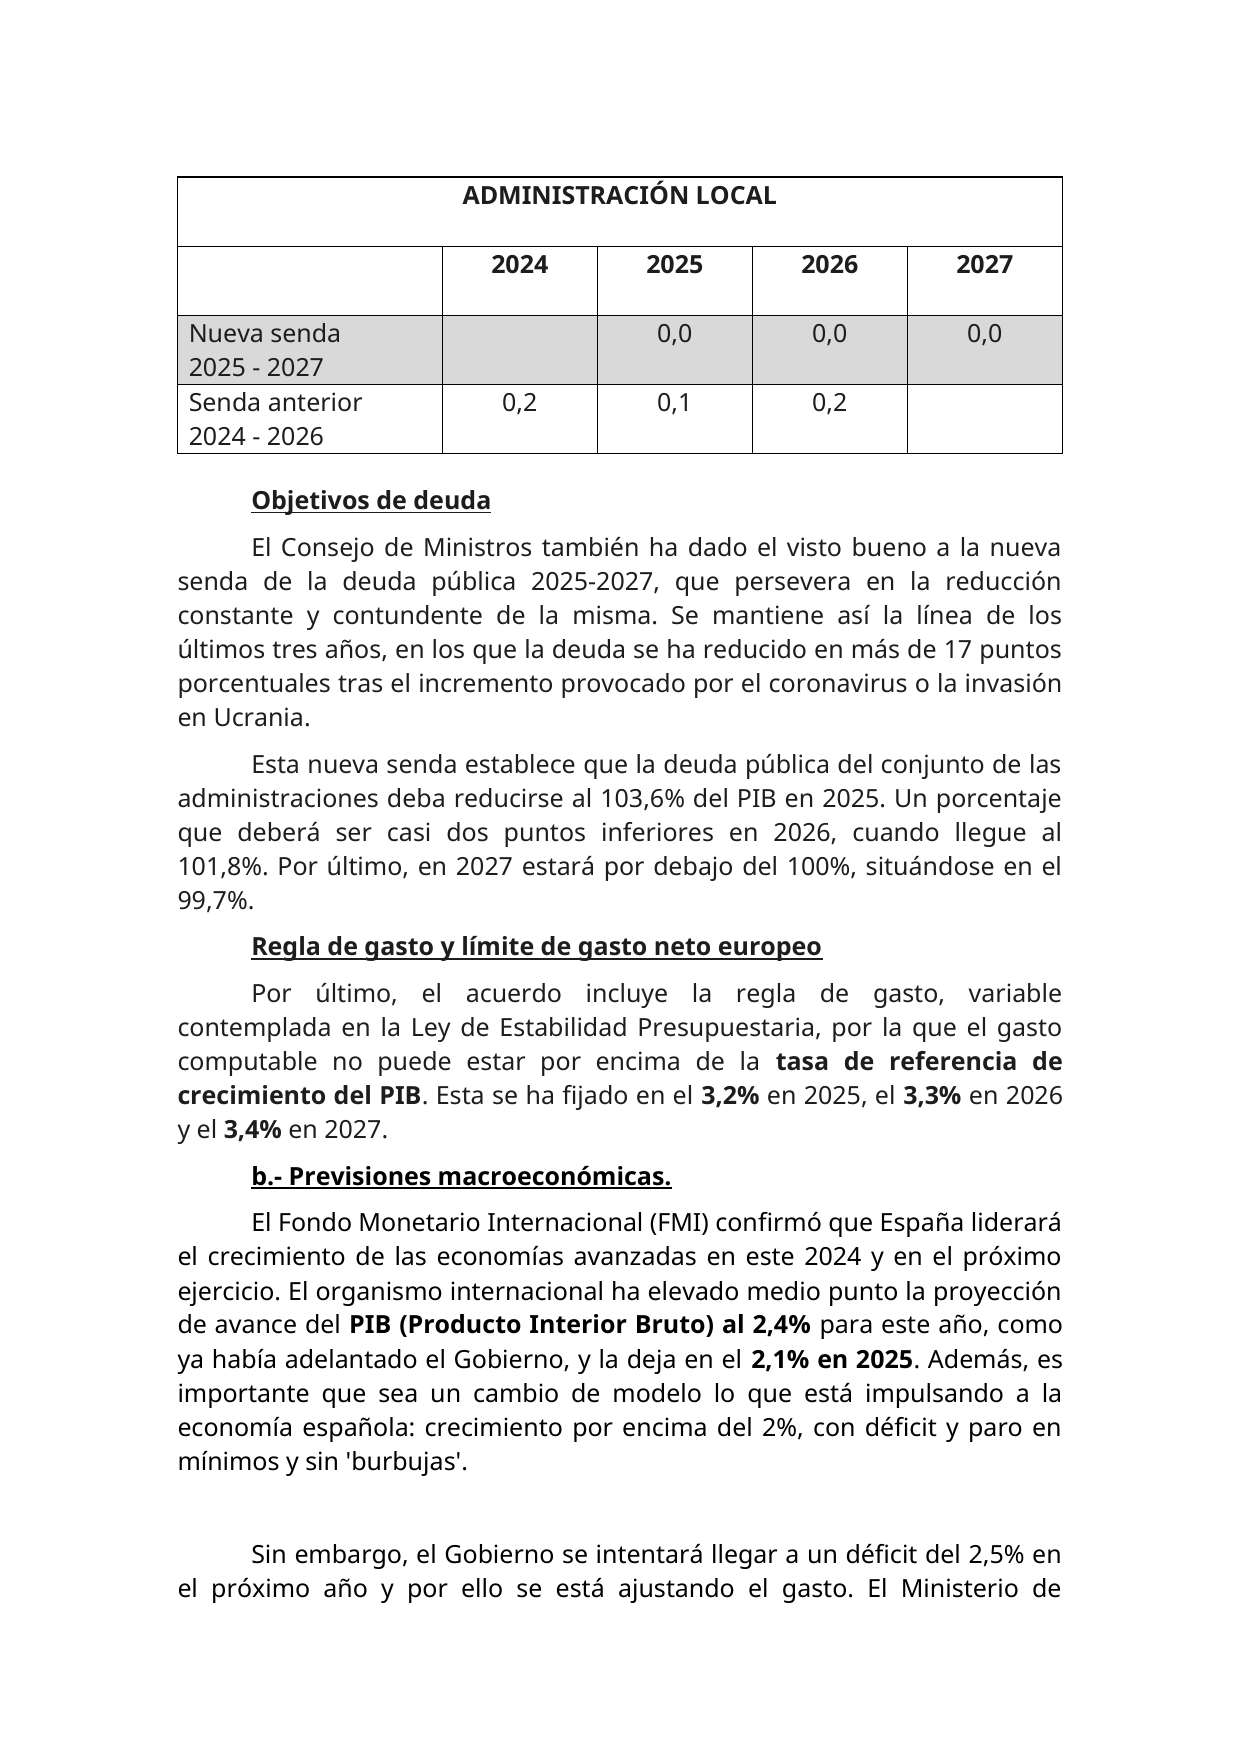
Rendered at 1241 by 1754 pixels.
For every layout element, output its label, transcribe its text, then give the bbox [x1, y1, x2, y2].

text Por último, el acuerdo incluye la regla de gasto, variable contemplada en la Ley de Estabilidad Presupuestaria, por la que el gasto computable no puede estar por encima de la tasa de referencia de crecimiento del PIB. Esta se ha fijado en el 3,2% en 2025, el 3,3% en 2026 y el 3,4% en 2027. [177, 976, 1063, 1146]
table_cell 2027 [908, 247, 1062, 315]
table_cell 2025 [598, 247, 752, 315]
text El Consejo de Ministros también ha dado el visto bueno a la nueva senda de la deuda pública 2025-2027, que persevera en la reducción constante y contundente de la misma. Se mantiene así la línea de los últimos tres años, en los que la deuda se ha reducido en más de 17 puntos porcentuales tras el incremento provocado por el coronavirus o la invasión en Ucrania. [177, 529, 1063, 734]
text El Fondo Monetario Internacional (FMI) confirmó que España liderará el crecimiento de las economías avanzadas en este 2024 y en el próximo ejercicio. El organismo internacional ha elevado medio punto la proyección de avance del PIB (Producto Interior Bruto) al 2,4% para este año, como ya había adelantado el Gobierno, y la deja en el 2,1% en 2025. Además, es importante que sea un cambio de modelo lo que está impulsando a la economía española: crecimiento por encima del 2%, con déficit y paro en mínimos y sin 'burbujas'. [177, 1205, 1063, 1477]
table_cell Nueva senda 2025 - 2027 [178, 316, 442, 384]
table_cell 2026 [753, 247, 907, 315]
table_cell 0,2 [443, 385, 597, 453]
table_cell Senda anterior 2024 - 2026 [178, 385, 442, 453]
table_cell 0,2 [753, 385, 907, 453]
table_cell 0,0 [598, 316, 752, 384]
table_cell 0,0 [908, 316, 1062, 384]
table_cell [178, 247, 442, 315]
text Sin embargo, el Gobierno se intentará llegar a un déficit del 2,5% en el próximo año y por ello se está ajustando el gasto. El Ministerio de [177, 1537, 1063, 1605]
table_cell 0,1 [598, 385, 752, 453]
text b.- Previsiones macroeconómicas. [177, 1158, 1063, 1192]
table_cell 0,0 [753, 316, 907, 384]
text Objetivos de deuda [177, 483, 1063, 517]
table_cell [443, 316, 597, 384]
table_cell [908, 385, 1062, 453]
text Esta nueva senda establece que la deuda pública del conjunto de las administraciones deba reducirse al 103,6% del PIB en 2025. Un porcentaje que deberá ser casi dos puntos inferiores en 2026, cuando llegue al 101,8%. Por último, en 2027 estará por debajo del 100%, situándose en el 99,7%. [177, 746, 1063, 917]
table_cell 2024 [443, 247, 597, 315]
table_header ADMINISTRACIÓN LOCAL [178, 178, 1062, 246]
text Regla de gasto y límite de gasto neto europeo [177, 929, 1063, 963]
